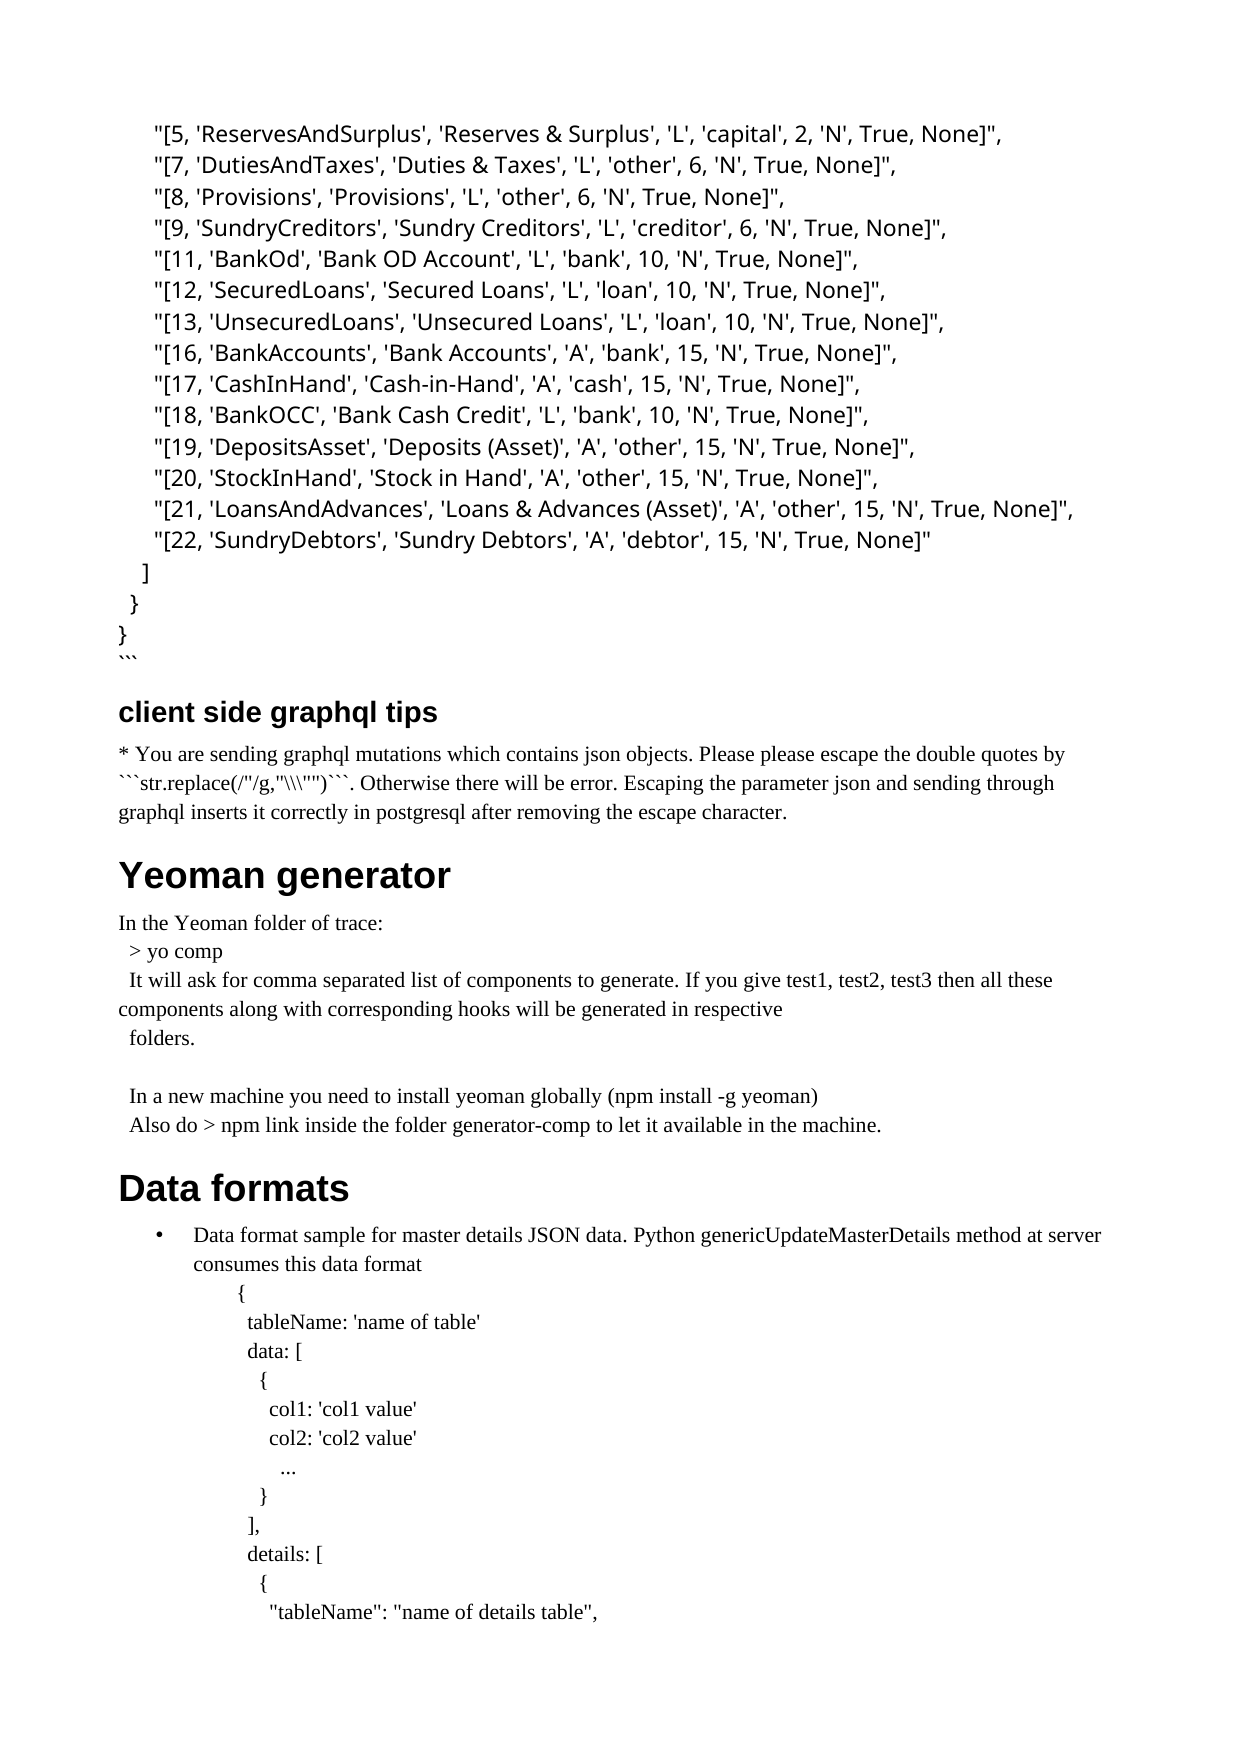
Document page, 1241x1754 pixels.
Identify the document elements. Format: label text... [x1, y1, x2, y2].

text ... [236, 1454, 1122, 1479]
text "[17, 'CashInHand', 'Cash-in-Hand', 'A', 'cash', 15, 'N', True, None]", [118, 368, 1122, 399]
text * You are sending graphql mutations which contains json objects. Please please escape the double quotes by ```str.replace(/"/g,"\\\"")```. Otherwise there will be error. Escaping the parameter json and sending through graphql inserts it correctly in postgresql after removing the escape character. [118, 741, 1122, 824]
text col2: 'col2 value' [236, 1425, 1122, 1450]
text tableName: 'name of table' [236, 1309, 1122, 1334]
text "[18, 'BankOCC', 'Bank Cash Credit', 'L', 'bank', 10, 'N', True, None]", [118, 399, 1122, 431]
text In a new machine you need to install yeoman globally (npm install -g yeoman) [118, 1083, 1122, 1108]
text In the Yeoman folder of trace: [118, 909, 1122, 935]
text "[9, 'SundryCreditors', 'Sundry Creditors', 'L', 'creditor', 6, 'N', True, None]", [118, 212, 1122, 243]
text } [118, 618, 1122, 649]
text } [236, 1483, 1122, 1508]
text { [236, 1367, 1122, 1392]
subtitle Yeoman generator [118, 853, 1122, 897]
text ] [118, 556, 1122, 587]
text Also do > npm link inside the folder generator-comp to let it available in the machine. [118, 1112, 1122, 1137]
text "[12, 'SecuredLoans', 'Secured Loans', 'L', 'loan', 10, 'N', True, None]", [118, 274, 1122, 306]
text "[16, 'BankAccounts', 'Bank Accounts', 'A', 'bank', 15, 'N', True, None]", [118, 337, 1122, 368]
text "tableName": "name of details table", [236, 1599, 1122, 1624]
text ``` [118, 649, 1122, 681]
text col1: 'col1 value' [236, 1396, 1122, 1421]
text { [236, 1280, 1122, 1305]
text > yo comp [118, 938, 1122, 964]
text folders. [118, 1025, 1122, 1051]
text "[21, 'LoansAndAdvances', 'Loans & Advances (Asset)', 'A', 'other', 15, 'N', True, None]", [118, 493, 1122, 524]
text { [236, 1570, 1122, 1595]
text data: [ [236, 1338, 1122, 1363]
subtitle client side graphql tips [118, 695, 1122, 729]
text "[5, 'ReservesAndSurplus', 'Reserves & Surplus', 'L', 'capital', 2, 'N', True, None]", [118, 118, 1122, 149]
subtitle Data formats [118, 1166, 1122, 1210]
text "[13, 'UnsecuredLoans', 'Unsecured Loans', 'L', 'loan', 10, 'N', True, None]", [118, 306, 1122, 337]
text } [118, 587, 1122, 618]
text "[22, 'SundryDebtors', 'Sundry Debtors', 'A', 'debtor', 15, 'N', True, None]" [118, 524, 1122, 556]
text It will ask for comma separated list of components to generate. If you give test1, test2, test3 then all these components along with corresponding hooks will be generated in respective [118, 967, 1122, 1022]
list Data format sample for master details JSON data. Python genericUpdateMasterDetails method at server consumes this data format [156, 1222, 1122, 1276]
text details: [ [236, 1541, 1122, 1566]
text "[11, 'BankOd', 'Bank OD Account', 'L', 'bank', 10, 'N', True, None]", [118, 243, 1122, 274]
text "[20, 'StockInHand', 'Stock in Hand', 'A', 'other', 15, 'N', True, None]", [118, 462, 1122, 493]
text "[19, 'DepositsAsset', 'Deposits (Asset)', 'A', 'other', 15, 'N', True, None]", [118, 431, 1122, 462]
text ], [236, 1512, 1122, 1537]
text "[7, 'DutiesAndTaxes', 'Duties & Taxes', 'L', 'other', 6, 'N', True, None]", [118, 149, 1122, 181]
text "[8, 'Provisions', 'Provisions', 'L', 'other', 6, 'N', True, None]", [118, 181, 1122, 212]
